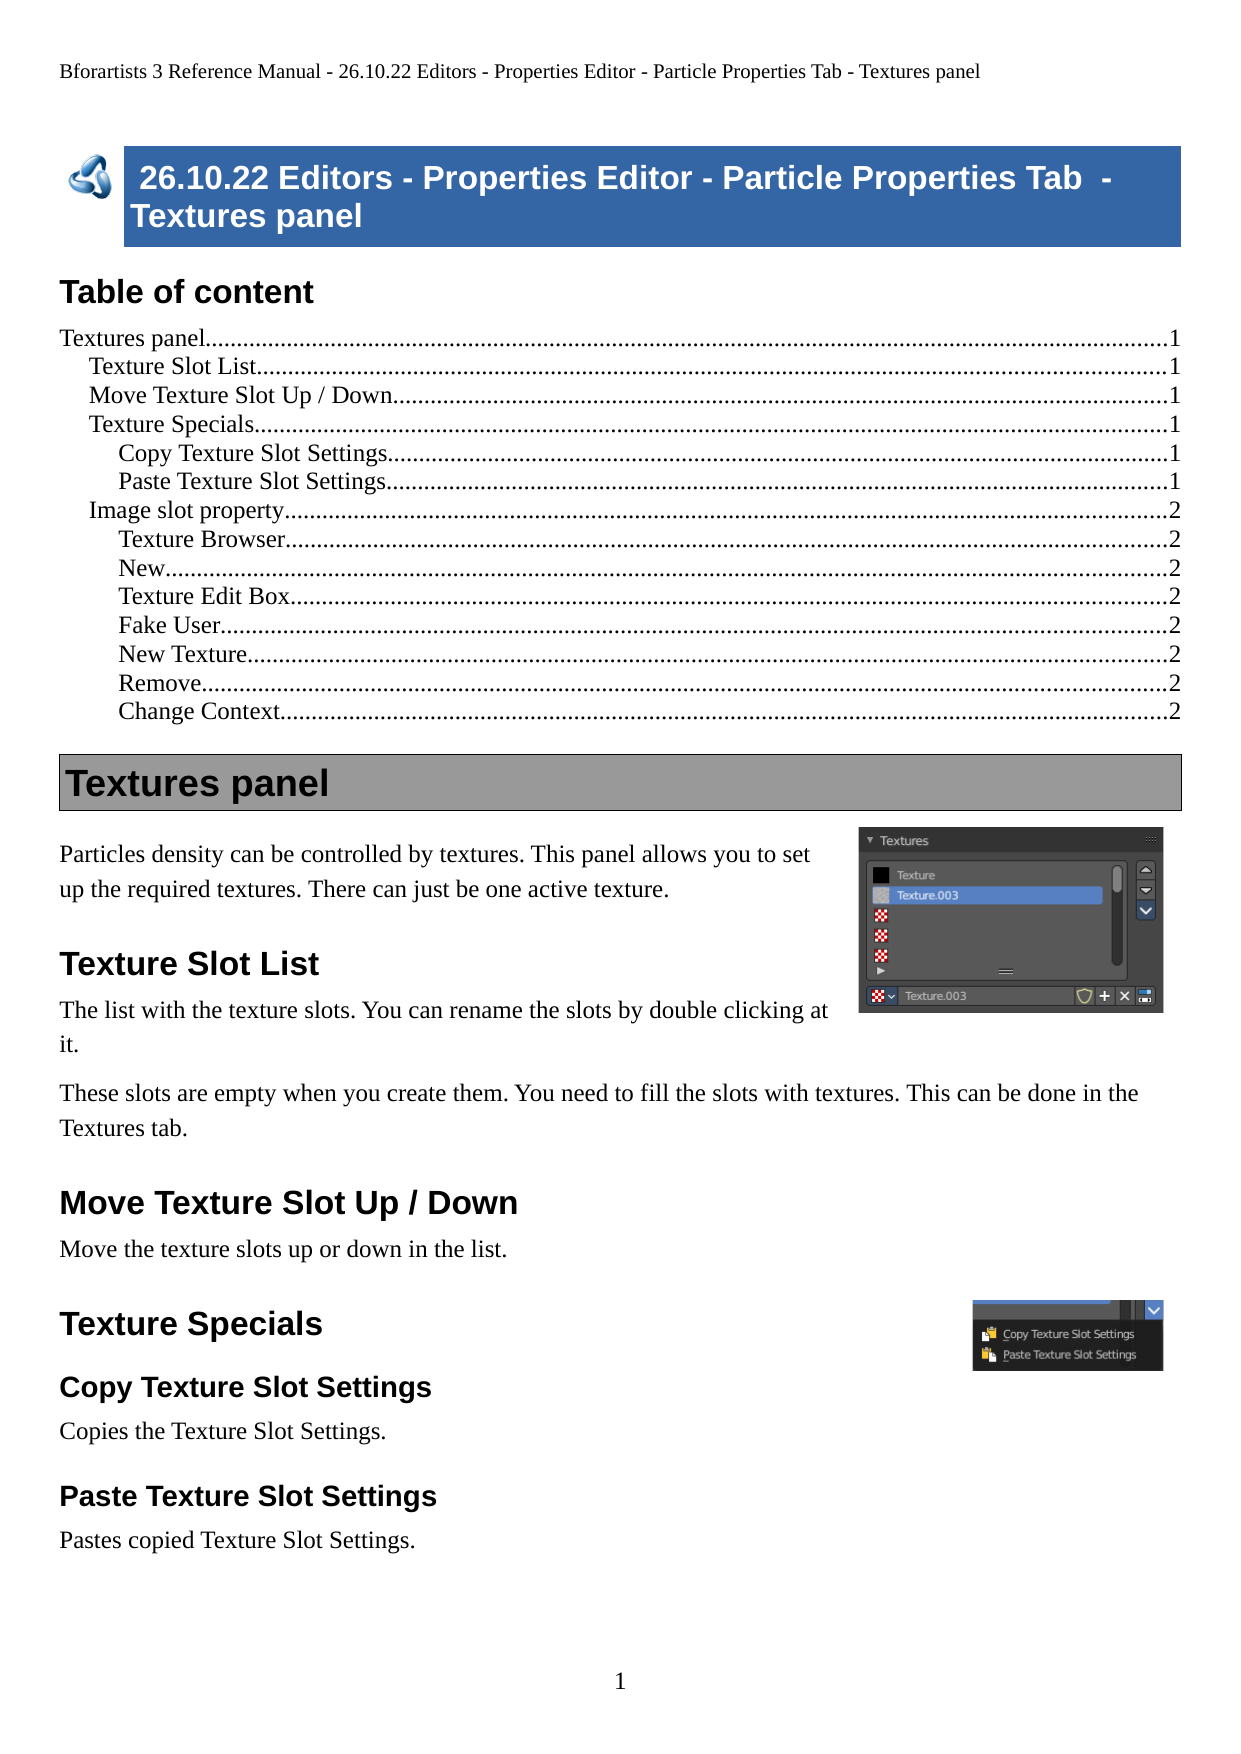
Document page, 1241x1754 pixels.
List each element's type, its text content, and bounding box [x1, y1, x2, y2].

text Copy Texture Slot Settings 1 [118, 438, 1181, 466]
subtitle Texture Slot List [59, 944, 858, 982]
picture [65, 152, 114, 202]
text Texture Slot List 1 [88, 351, 1181, 380]
text Particles density can be controlled by textures. This panel allows you to set up the required textures. There can just be one active texture. [59, 839, 858, 902]
text Fake User 2 [118, 610, 1181, 639]
picture [972, 1300, 1164, 1371]
text New 2 [118, 553, 1181, 581]
subtitle Move Texture Slot Up / Down [59, 1183, 1181, 1221]
text Image slot property 2 [88, 495, 1181, 524]
text Move Texture Slot Up / Down 1 [88, 380, 1181, 409]
text Textures panel 1 [59, 323, 1181, 351]
text Texture Edit Box 2 [118, 581, 1181, 610]
text Move the texture slots up or down in the list. [59, 1234, 1181, 1263]
text Change Context 2 [118, 696, 1181, 725]
text Paste Texture Slot Settings 1 [118, 466, 1181, 495]
text Pastes copied Texture Slot Settings. [59, 1526, 1181, 1554]
subtitle Copy Texture Slot Settings [59, 1369, 1181, 1403]
text Texture Specials 1 [88, 409, 1181, 438]
subtitle Paste Texture Slot Settings [59, 1479, 1181, 1513]
text Copies the Texture Slot Settings. [59, 1416, 1181, 1444]
text The list with the texture slots. You can rename the slots by double clicking at it. [59, 995, 1181, 1058]
table_header 26.10.22 Editors - Properties Editor - Particle Properties Tab - Textures panel [124, 146, 1181, 247]
subtitle Texture Specials [59, 1304, 972, 1342]
subtitle Table of content [59, 272, 1181, 310]
text Texture Browser 2 [118, 524, 1181, 553]
subtitle [1164, 944, 1181, 982]
subtitle [1164, 1304, 1181, 1342]
table_header [59, 146, 124, 247]
picture [858, 827, 1164, 1013]
text Remove 2 [118, 668, 1181, 696]
text These slots are empty when you create them. You need to fill the slots with textures. This can be done in the Textures tab. [59, 1078, 1181, 1142]
text New Texture 2 [118, 639, 1181, 668]
table_header Textures panel [60, 755, 1181, 810]
